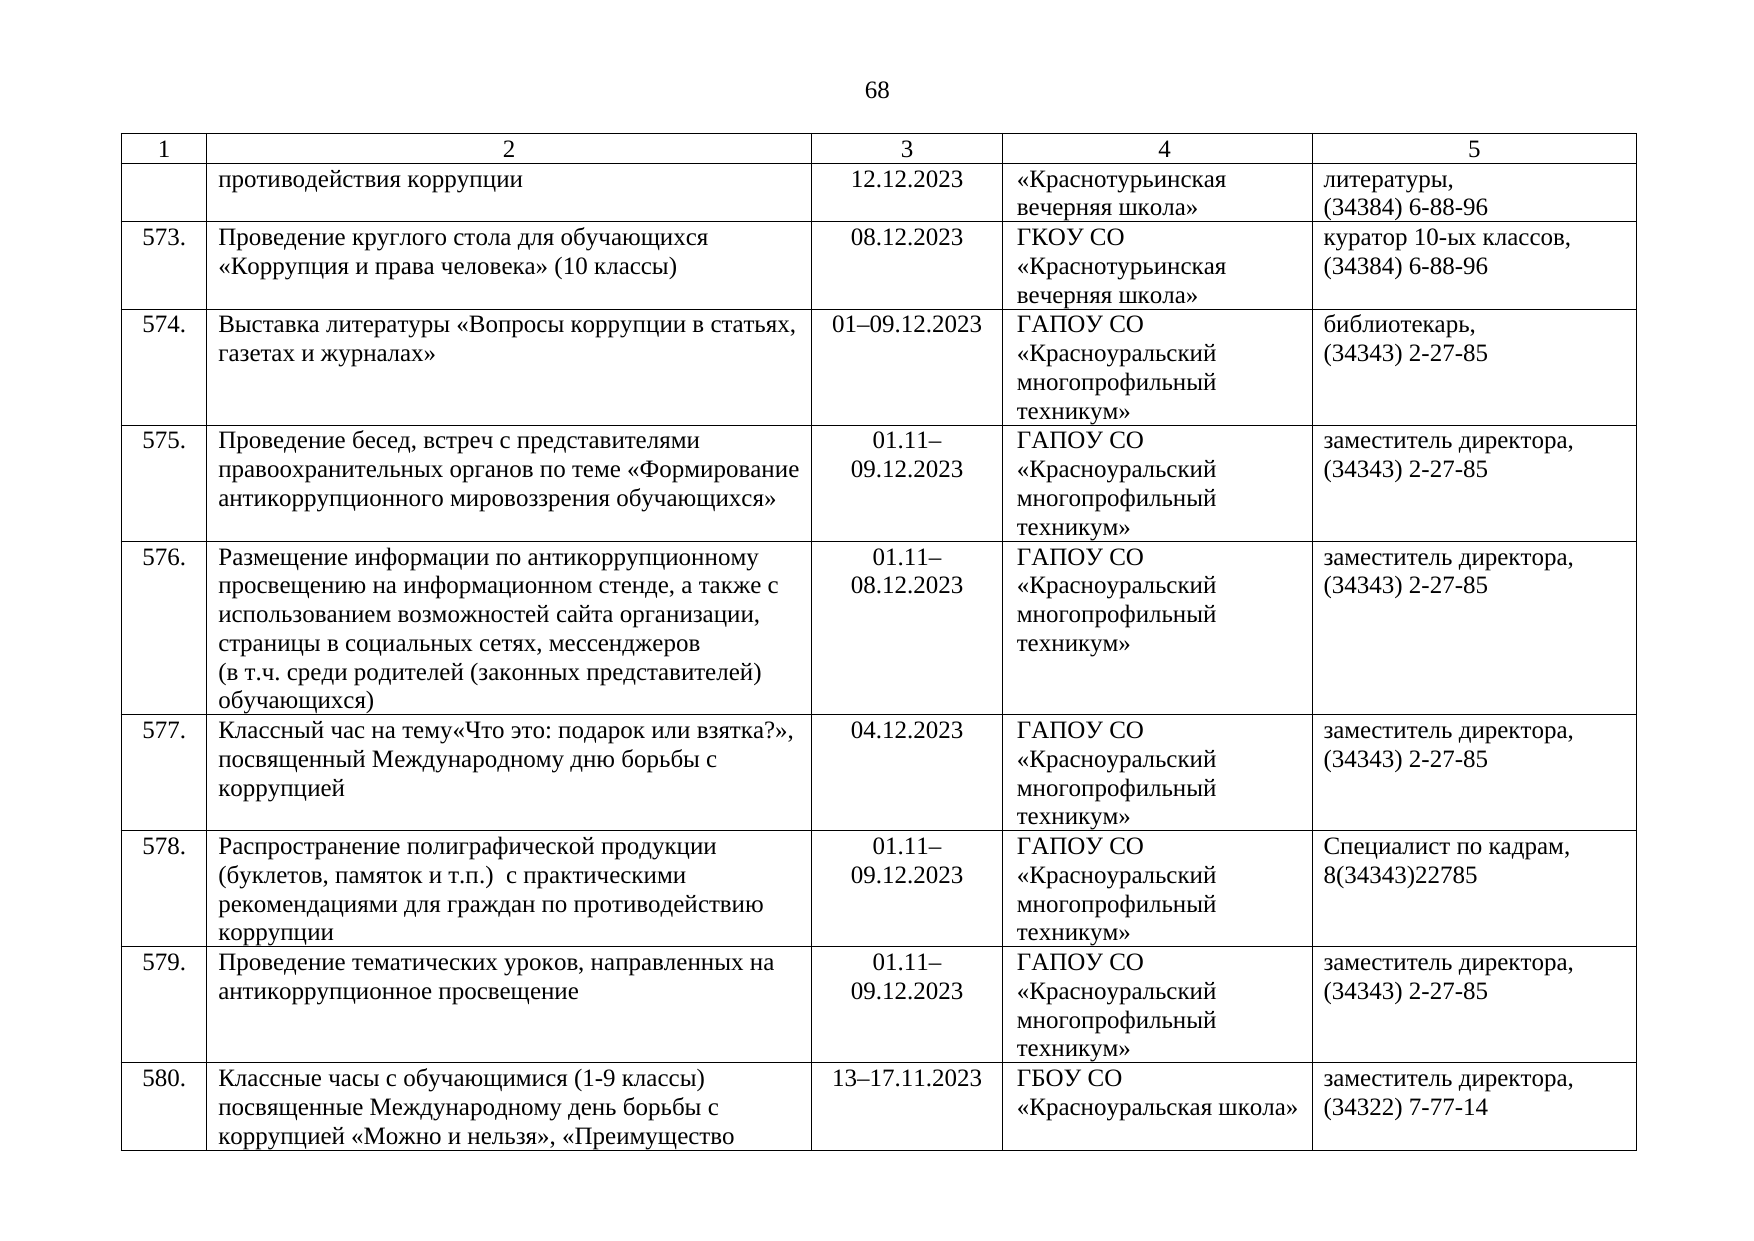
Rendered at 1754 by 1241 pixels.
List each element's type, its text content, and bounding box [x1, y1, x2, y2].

table_cell ГАПОУ СО «Красноуральский многопрофильный техникум» [1003, 426, 1312, 541]
table_cell Проведение тематических уроков, направленных на антикоррупционное просвещение [207, 947, 811, 1062]
table_cell Специалист по кадрам, 8(34343)22785 [1313, 831, 1636, 946]
table_cell 01–09.12.2023 [812, 310, 1002, 424]
table_cell Размещение информации по антикоррупционному просвещению на информационном стенде, а также с использованием возможностей сайта организации, страницы в социальных сетях, мессенджеров (в т.ч. среди родителей (законных представителей) обучающихся) [207, 542, 811, 714]
table_cell 04.12.2023 [812, 715, 1002, 830]
table_cell заместитель директора, (34322) 7-77-14 [1313, 1063, 1636, 1149]
table_cell 01.11–09.12.2023 [812, 831, 1002, 946]
table_cell [117, 830, 121, 946]
table_cell 13–17.11.2023 [812, 1063, 1002, 1149]
table_cell [117, 425, 121, 541]
table_cell ГАПОУ СО «Красноуральский многопрофильный техникум» [1003, 831, 1312, 946]
table_cell 01.11–09.12.2023 [812, 426, 1002, 541]
table_cell ГАПОУ СО «Красноуральский многопрофильный техникум» [1003, 947, 1312, 1062]
table_cell куратор 10-ых классов, (34384) 6-88-96 [1313, 222, 1636, 308]
table_cell 01.11–08.12.2023 [812, 542, 1002, 714]
table_cell [117, 946, 121, 1062]
table_cell противодействия коррупции [207, 164, 811, 221]
table_cell [122, 310, 206, 424]
table_cell [117, 309, 121, 424]
table_cell ГБОУ СО «Красноуральская школа» [1003, 1063, 1312, 1149]
table_cell [122, 831, 206, 946]
table_header [117, 133, 121, 163]
table_cell Классный час на тему«Что это: подарок или взятка?», посвященный Международному дню борьбы с коррупцией [207, 715, 811, 830]
table_header 4 [1003, 134, 1312, 163]
table_cell заместитель директора, (34343) 2-27-85 [1313, 715, 1636, 830]
table_header 5 [1313, 134, 1636, 163]
table_cell [122, 947, 206, 1062]
table_cell библиотекарь, (34343) 2-27-85 [1313, 310, 1636, 424]
table_cell «Краснотурьинская вечерняя школа» [1003, 164, 1312, 221]
table_cell [122, 1063, 206, 1149]
table_cell Проведение круглого стола для обучающихся «Коррупция и права человека» (10 классы) [207, 222, 811, 308]
table_cell литературы, (34384) 6-88-96 [1313, 164, 1636, 221]
table_header 1 [122, 134, 206, 163]
table_cell ГАПОУ СО «Красноуральский многопрофильный техникум» [1003, 542, 1312, 714]
table_cell ГКОУ СО «Краснотурьинская вечерняя школа» [1003, 222, 1312, 308]
table_cell [122, 164, 206, 221]
table_cell Классные часы с обучающимися (1-9 классы) посвященные Международному день борьбы с коррупцией «Можно и нельзя», «Преимущество [207, 1063, 811, 1149]
table_cell заместитель директора, (34343) 2-27-85 [1313, 426, 1636, 541]
table_cell [122, 222, 206, 308]
table_cell 01.11–09.12.2023 [812, 947, 1002, 1062]
table_cell заместитель директора, (34343) 2-27-85 [1313, 542, 1636, 714]
table_cell [117, 714, 121, 830]
table_cell [122, 542, 206, 714]
table_cell [117, 1062, 121, 1149]
table_cell 08.12.2023 [812, 222, 1002, 308]
table_cell [117, 541, 121, 714]
table_cell Выставка литературы «Вопросы коррупции в статьях, газетах и журналах» [207, 310, 811, 424]
table_cell [117, 163, 121, 221]
table_cell [122, 715, 206, 830]
table_cell [117, 221, 121, 308]
table_cell Распространение полиграфической продукции (буклетов, памяток и т.п.) с практическими рекомендациями для граждан по противодействию коррупции [207, 831, 811, 946]
table_cell ГАПОУ СО «Красноуральский многопрофильный техникум» [1003, 310, 1312, 424]
table_cell [122, 426, 206, 541]
table_header 2 [207, 134, 811, 163]
table_header 3 [812, 134, 1002, 163]
table_cell Проведение бесед, встреч с представителями правоохранительных органов по теме «Формирование антикоррупционного мировоззрения обучающихся» [207, 426, 811, 541]
table_cell 12.12.2023 [812, 164, 1002, 221]
table_cell заместитель директора, (34343) 2-27-85 [1313, 947, 1636, 1062]
table_cell ГАПОУ СО «Красноуральский многопрофильный техникум» [1003, 715, 1312, 830]
